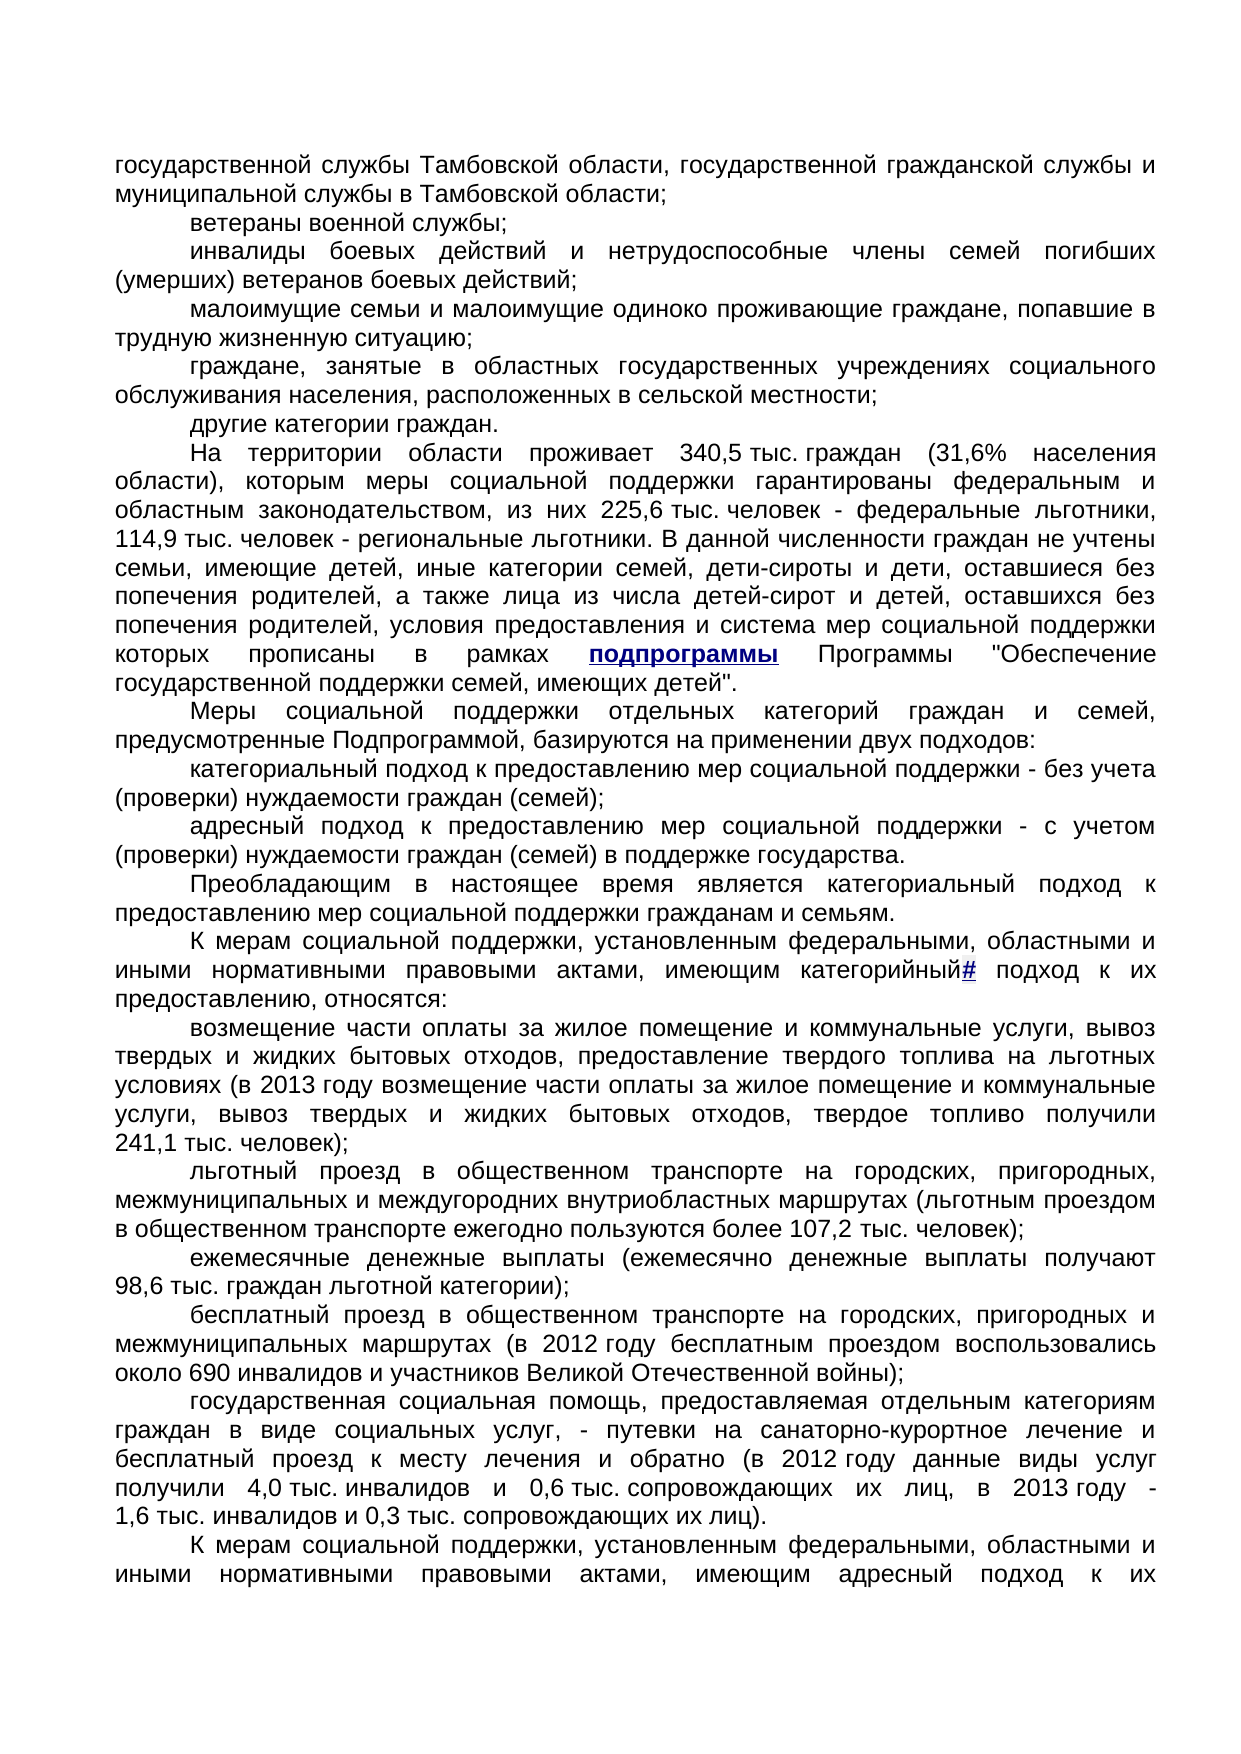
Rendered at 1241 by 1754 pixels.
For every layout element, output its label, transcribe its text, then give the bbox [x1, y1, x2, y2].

text К мерам социальной поддержки, установленным федеральными, областными и иными нормативными правовыми актами, имеющим адресный подход к их [114, 1530, 1157, 1587]
text адресный подход к предоставлению мер социальной поддержки - с учетом (проверки) нуждаемости граждан (семей) в поддержке государства. [114, 811, 1157, 869]
text ветераны военной службы; [114, 207, 1157, 236]
text малоимущие семьи и малоимущие одиноко проживающие граждане, попавшие в трудную жизненную ситуацию; [114, 294, 1157, 351]
text На территории области проживает 340,5 тыс. граждан (31,6% населения области), которым меры социальной поддержки гарантированы федеральным и областным законодательством, из них 225,6 тыс. человек - федеральные льготники, 114,9 тыс. человек - региональные льготники. В данной численности граждан не учтены семьи, имеющие детей, иные категории семей, дети-сироты и дети, оставшиеся без попечения родителей, а также лица из числа детей-сирот и детей, оставшихся без попечения родителей, условия предоставления и система мер социальной поддержки которых прописаны в рамках подпрограммы Программы "Обеспечение государственной поддержки семей, имеющих детей". [114, 437, 1157, 696]
text граждане, занятые в областных государственных учреждениях социального обслуживания населения, расположенных в сельской местности; [114, 351, 1157, 409]
text государственная социальная помощь, предоставляемая отдельным категориям граждан в виде социальных услуг, - путевки на санаторно-курортное лечение и бесплатный проезд к месту лечения и обратно (в 2012 году данные виды услуг получили 4,0 тыс. инвалидов и 0,6 тыс. сопровождающих их лиц, в 2013 году - 1,6 тыс. инвалидов и 0,3 тыс. сопровождающих их лиц). [114, 1386, 1157, 1530]
text К мерам социальной поддержки, установленным федеральными, областными и иными нормативными правовыми актами, имеющим категорийный# подход к их предоставлению, относятся: [114, 926, 1157, 1012]
text возмещение части оплаты за жилое помещение и коммунальные услуги, вывоз твердых и жидких бытовых отходов, предоставление твердого топлива на льготных условиях (в 2013 году возмещение части оплаты за жилое помещение и коммунальные услуги, вывоз твердых и жидких бытовых отходов, твердое топливо получили 241,1 тыс. человек); [114, 1012, 1157, 1156]
text бесплатный проезд в общественном транспорте на городских, пригородных и межмуниципальных маршрутах (в 2012 году бесплатным проездом воспользовались около 690 инвалидов и участников Великой Отечественной войны); [114, 1300, 1157, 1386]
text Меры социальной поддержки отдельных категорий граждан и семей, предусмотренные Подпрограммой, базируются на применении двух подходов: [114, 696, 1157, 754]
text другие категории граждан. [114, 409, 1157, 437]
text категориальный подход к предоставлению мер социальной поддержки - без учета (проверки) нуждаемости граждан (семей); [114, 754, 1157, 811]
text Преобладающим в настоящее время является категориальный подход к предоставлению мер социальной поддержки гражданам и семьям. [114, 869, 1157, 926]
text ежемесячные денежные выплаты (ежемесячно денежные выплаты получают 98,6 тыс. граждан льготной категории); [114, 1242, 1157, 1300]
text инвалиды боевых действий и нетрудоспособные члены семей погибших (умерших) ветеранов боевых действий; [114, 236, 1157, 294]
text государственной службы Тамбовской области, государственной гражданской службы и муниципальной службы в Тамбовской области; [114, 150, 1157, 207]
text льготный проезд в общественном транспорте на городских, пригородных, межмуниципальных и междугородних внутриобластных маршрутах (льготным проездом в общественном транспорте ежегодно пользуются более 107,2 тыс. человек); [114, 1156, 1157, 1242]
